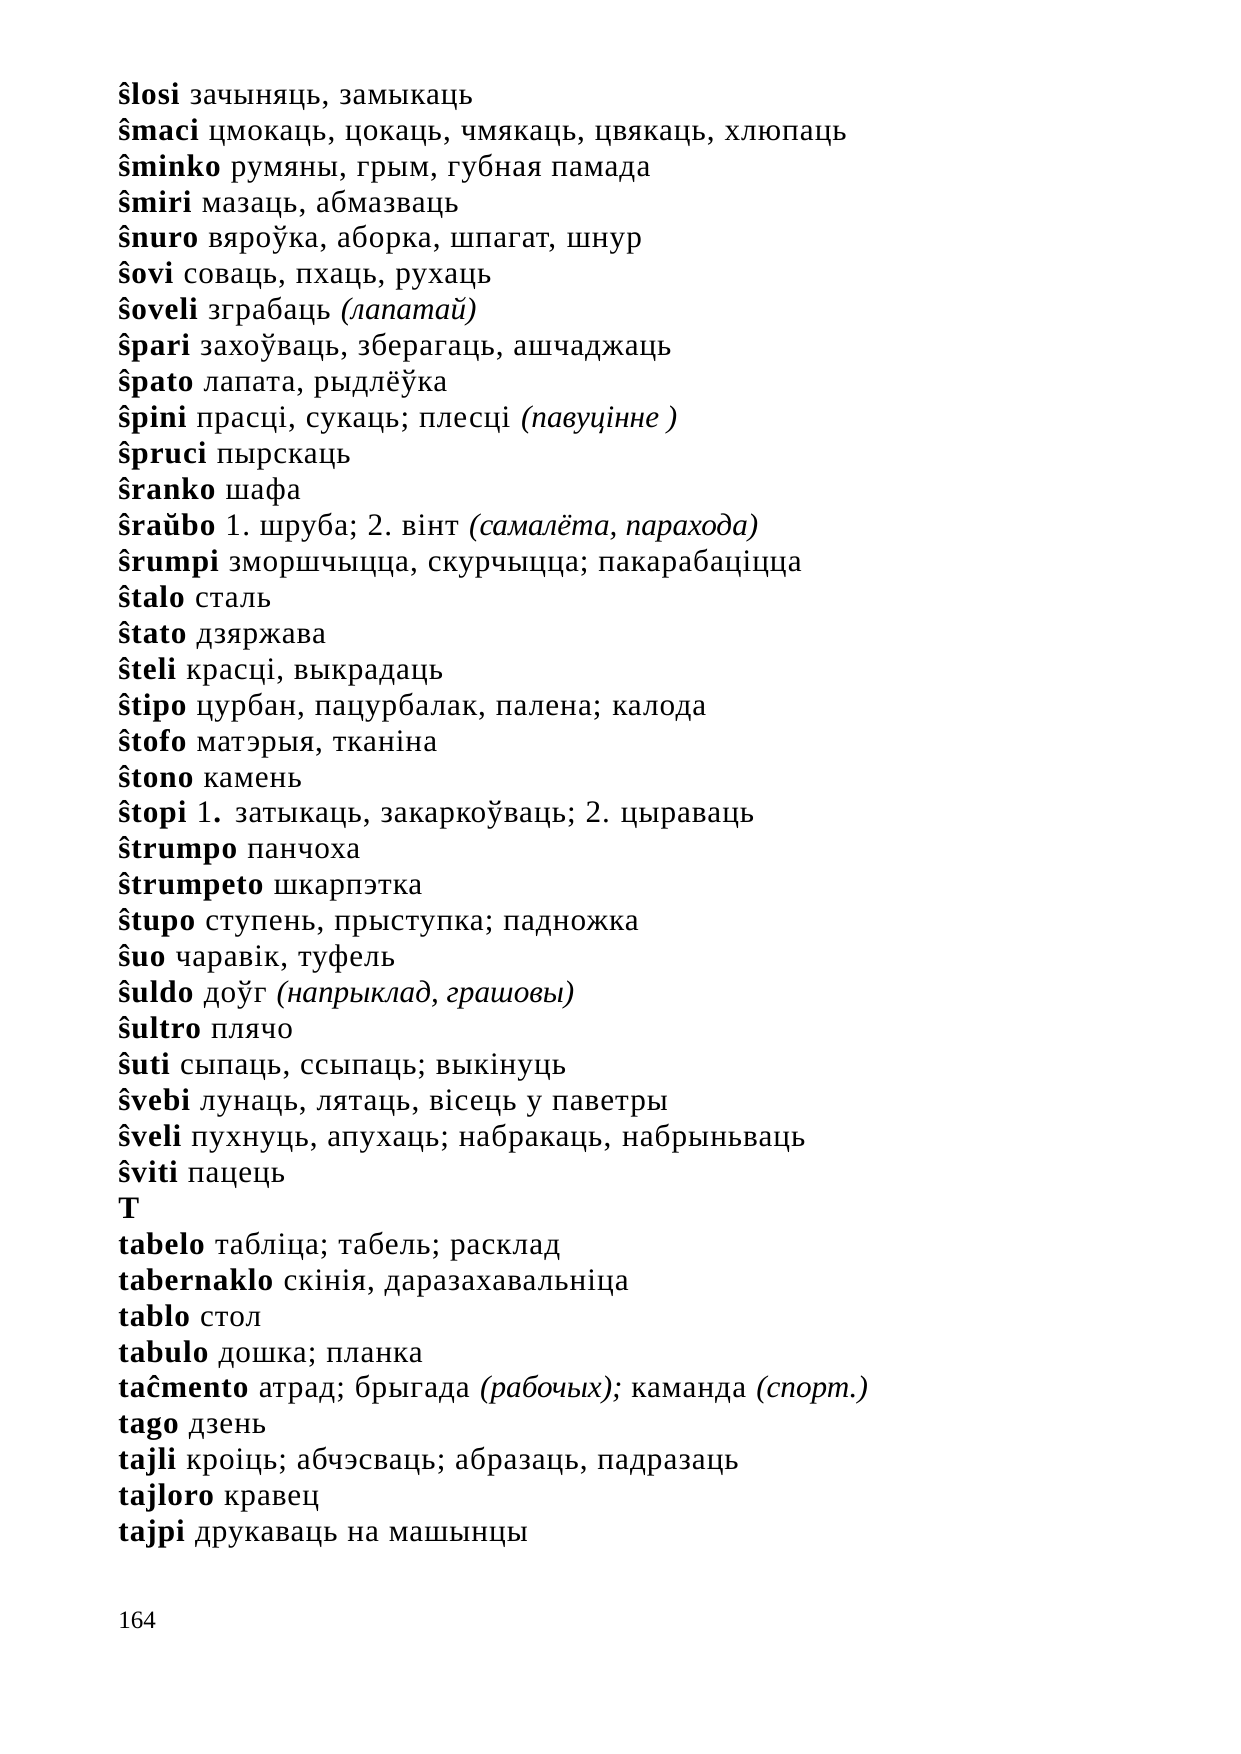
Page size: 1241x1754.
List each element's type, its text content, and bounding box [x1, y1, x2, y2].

text ŝtopi 1. затыкаць, закаркоўваць; 2. цыраваць [118, 794, 1123, 830]
text ŝmaci цмокаць, цокаць, чмякаць, цвякаць, хлюпаць [118, 111, 1123, 147]
text ŝvebi лунаць, лятаць, вісець у паветры [118, 1081, 1123, 1117]
text ŝtupo ступень, прыступка; падножка [118, 902, 1123, 937]
text ŝpini прасці, сукаць; плесці (павуцінне ) [118, 398, 1123, 434]
text ŝraŭbo 1. шруба; 2. вінт (самалёта, парахода) [118, 506, 1123, 542]
text tago дзень [118, 1405, 1123, 1441]
text ŝpruci пырскаць [118, 434, 1123, 470]
text ŝrumpi зморшчыцца, скурчыцца; пакарабаціцца [118, 542, 1123, 578]
text ŝviti пацець [118, 1153, 1123, 1189]
text ŝpato лапата, рыдлёўка [118, 362, 1123, 398]
text ŝtofo матэрыя, тканіна [118, 722, 1123, 758]
text ŝtalo сталь [118, 578, 1123, 614]
text ŝovi соваць, пхаць, рухаць [118, 255, 1123, 291]
text tabernaklo скінія, даразахавальніца [118, 1261, 1123, 1297]
text ŝranko шафа [118, 470, 1123, 506]
text ŝoveli зграбаць (лапатай) [118, 291, 1123, 327]
text ŝveli пухнуць, апухаць; набракаць, набрыньваць [118, 1117, 1123, 1153]
text T [118, 1189, 1123, 1225]
text ŝminko румяны, грым, губная памада [118, 147, 1123, 183]
text tajli кроіць; абчэсваць; абразаць, падразаць [118, 1441, 1123, 1477]
text ŝtono камень [118, 758, 1123, 794]
text ŝpari захоўваць, зберагаць, ашчаджаць [118, 327, 1123, 362]
text tabulo дошка; планка [118, 1333, 1123, 1369]
text ŝuldo доўг (напрыклад, грашовы) [118, 973, 1123, 1009]
text ŝtrumpo панчоха [118, 830, 1123, 866]
text ŝlosi зачыняць, замыкаць [118, 75, 1123, 111]
text ŝnuro вяроўка, аборка, шпагат, шнур [118, 219, 1123, 255]
text ŝtipo цурбан, пацурбалак, палена; калода [118, 686, 1123, 722]
text ŝteli красці, выкрадаць [118, 650, 1123, 686]
text tabelo табліца; табель; расклад [118, 1225, 1123, 1261]
text tajloro кравец [118, 1477, 1123, 1512]
text ŝuti сыпаць, ссыпаць; выкінуць [118, 1045, 1123, 1081]
text ŝmiri мазаць, абмазваць [118, 183, 1123, 219]
text ŝtato дзяржава [118, 614, 1123, 650]
text tajpi друкаваць на машынцы [118, 1512, 1123, 1548]
text tablo стол [118, 1297, 1123, 1333]
text ŝtrumpeto шкарпэтка [118, 866, 1123, 902]
text ŝuo чаравік, туфель [118, 937, 1123, 973]
text ŝultro плячо [118, 1009, 1123, 1045]
text taĉmento атрад; брыгада (рабочых); каманда (спорт.) [118, 1369, 1123, 1405]
